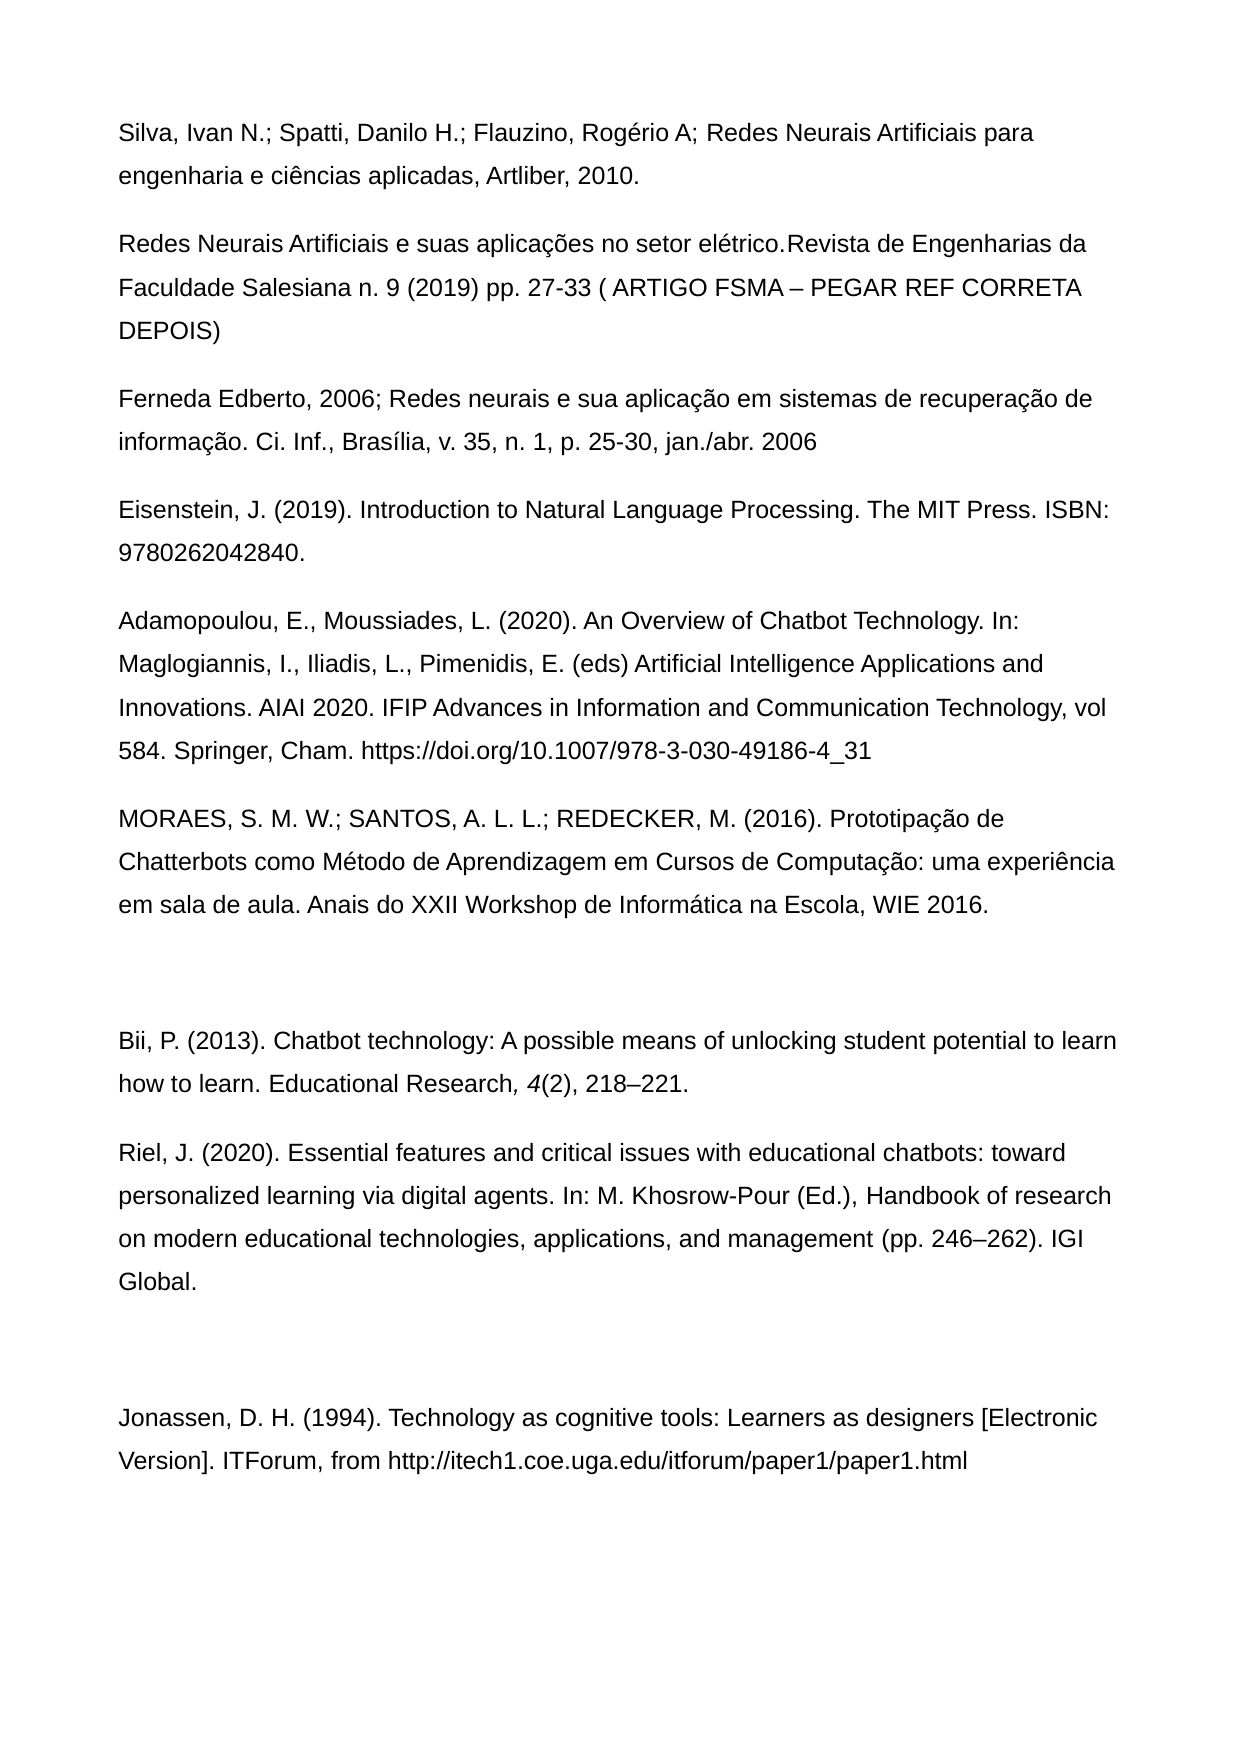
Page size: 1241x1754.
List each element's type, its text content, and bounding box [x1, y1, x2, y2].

text Adamopoulou, E., Moussiades, L. (2020). An Overview of Chatbot Technology. In: Maglogiannis, I., Iliadis, L., Pimenidis, E. (eds) Artificial Intelligence Applications and Innovations. AIAI 2020. IFIP Advances in Information and Communication Technology, vol 584. Springer, Cham. https://doi.org/10.1007/978-3-030-49186-4_31 [118, 606, 1122, 764]
text Bii, P. (2013). Chatbot technology: A possible means of unlocking student potential to learn how to learn. Educational Research, 4(2), 218–221. [118, 1026, 1122, 1098]
text Redes Neurais Artificiais e suas aplicações no setor elétrico.Revista de Engenharias da Faculdade Salesiana n. 9 (2019) pp. 27-33 ( ARTIGO FSMA – PEGAR REF CORRETA DEPOIS) [118, 229, 1122, 344]
text MORAES, S. M. W.; SANTOS, A. L. L.; REDECKER, M. (2016). Prototipação de Chatterbots como Método de Aprendizagem em Cursos de Computação: uma experiência em sala de aula. Anais do XXII Workshop de Informática na Escola, WIE 2016. [118, 804, 1122, 919]
text Eisenstein, J. (2019). Introduction to Natural Language Processing. The MIT Press. ISBN: 9780262042840. [118, 495, 1122, 567]
text Ferneda Edberto, 2006; Redes neurais e sua aplicação em sistemas de recuperação de informação. Ci. Inf., Brasília, v. 35, n. 1, p. 25-30, jan./abr. 2006 [118, 384, 1122, 456]
text Jonassen, D. H. (1994). Technology as cognitive tools: Learners as designers [Electronic Version]. ITForum, from http://itech1.coe.uga.edu/itforum/paper1/paper1.html [118, 1403, 1122, 1475]
text Riel, J. (2020). Essential features and critical issues with educational chatbots: toward personalized learning via digital agents. In: M. Khosrow-Pour (Ed.), Handbook of research on modern educational technologies, applications, and management (pp. 246–262). IGI Global. [118, 1137, 1122, 1296]
text Silva, Ivan N.; Spatti, Danilo H.; Flauzino, Rogério A; Redes Neurais Artificiais para engenharia e ciências aplicadas, Artliber, 2010. [118, 118, 1122, 190]
